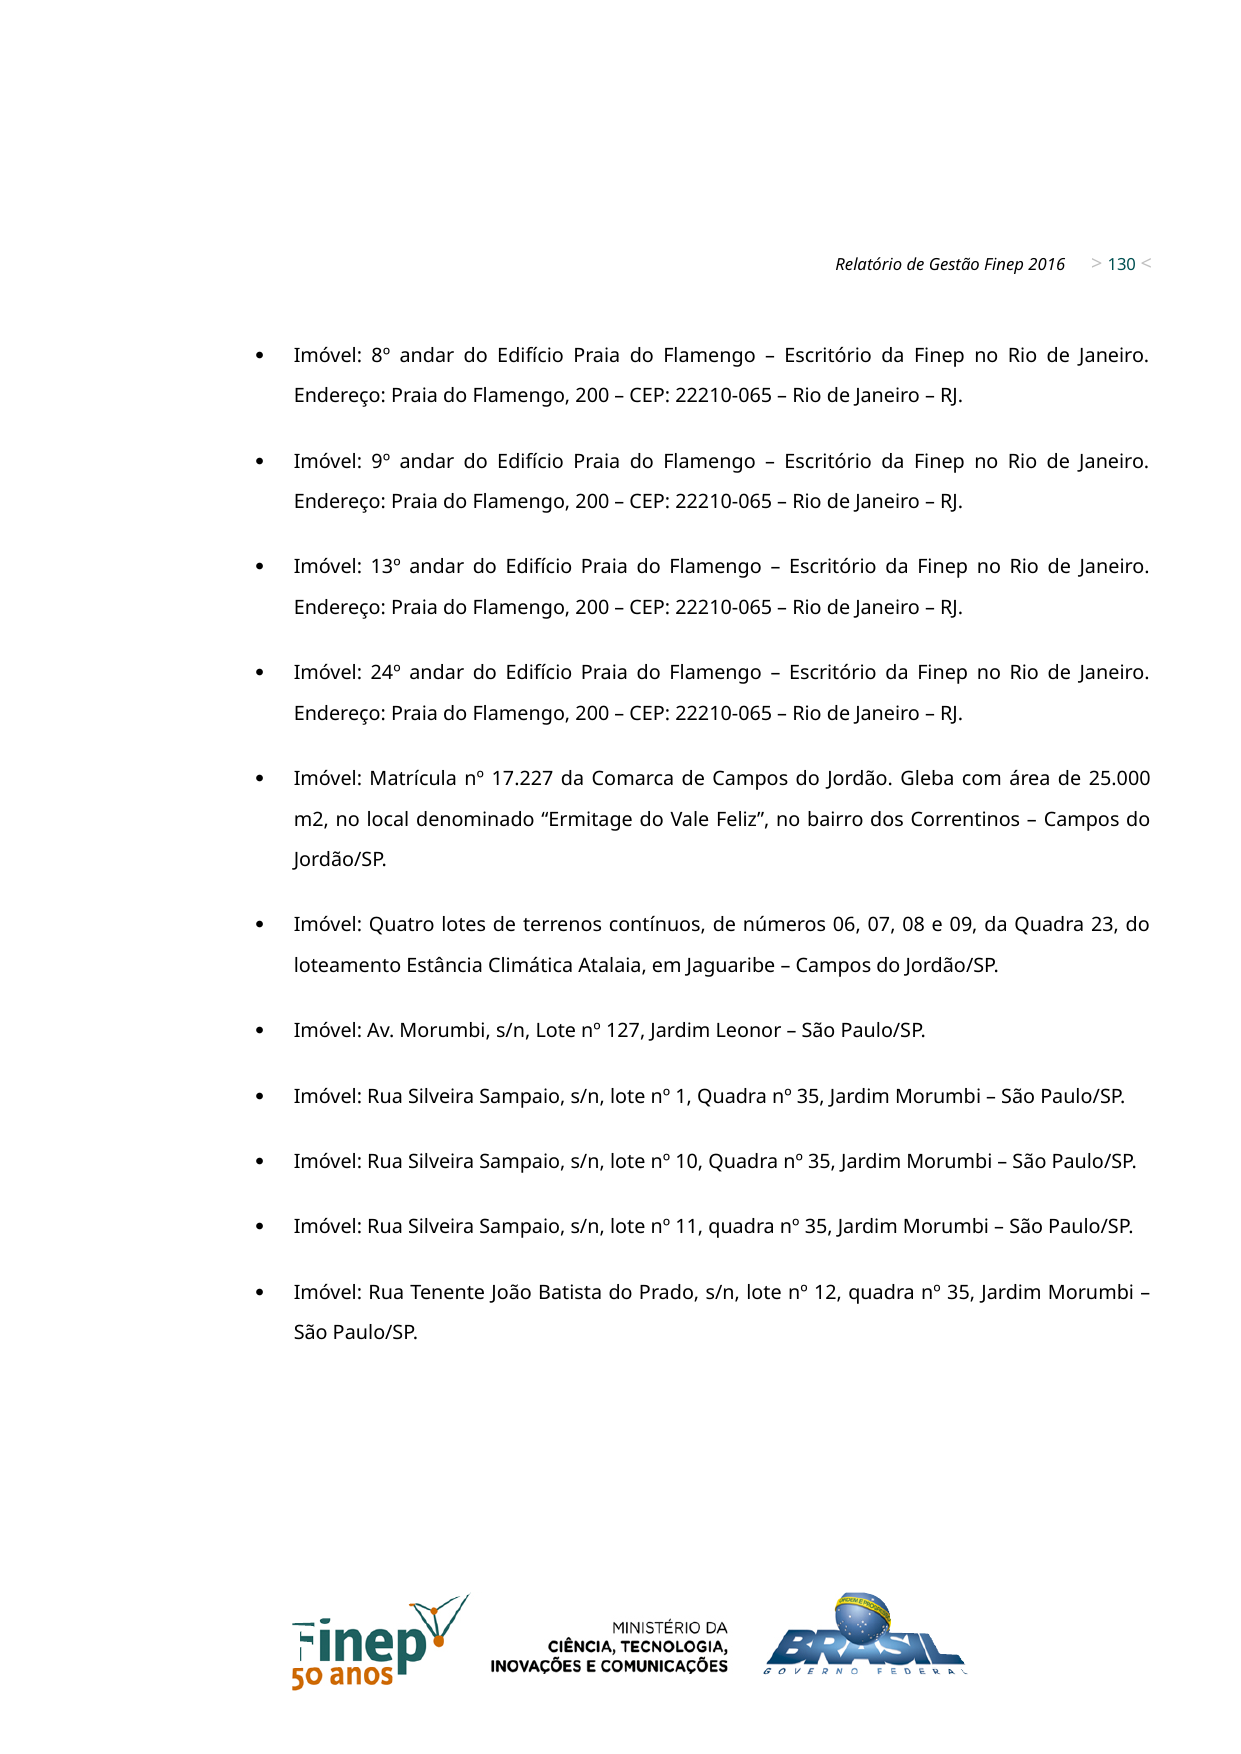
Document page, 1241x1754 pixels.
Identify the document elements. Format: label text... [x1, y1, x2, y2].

list Imóvel: Av. Morumbi, s/n, Lote nº 127, Jardim Leonor – São Paulo/SP. [256, 1017, 1152, 1043]
list Imóvel: Rua Tenente João Batista do Prado, s/n, lote nº 12, quadra nº 35, Jardim Morumbi – São Paulo/SP. [256, 1278, 1152, 1346]
list Imóvel: 24º andar do Edifício Praia do Flamengo – Escritório da Finep no Rio de Janeiro. Endereço: Praia do Flamengo, 200 – CEP: 22210-065 – Rio de Janeiro – RJ. [256, 659, 1152, 726]
list Imóvel: 8º andar do Edifício Praia do Flamengo – Escritório da Finep no Rio de Janeiro. Endereço: Praia do Flamengo, 200 – CEP: 22210-065 – Rio de Janeiro – RJ. [256, 341, 1152, 408]
list Imóvel: Matrícula nº 17.227 da Comarca de Campos do Jordão. Gleba com área de 25.000 m2, no local denominado “Ermitage do Vale Feliz”, no bairro dos Correntinos – Campos do Jordão/SP. [256, 764, 1152, 872]
list Imóvel: Rua Silveira Sampaio, s/n, lote nº 1, Quadra nº 35, Jardim Morumbi – São Paulo/SP. [256, 1082, 1152, 1109]
list Imóvel: Quatro lotes de terrenos contínuos, de números 06, 07, 08 e 09, da Quadra 23, do loteamento Estância Climática Atalaia, em Jaguaribe – Campos do Jordão/SP. [256, 911, 1152, 978]
list Imóvel: Rua Silveira Sampaio, s/n, lote nº 10, Quadra nº 35, Jardim Morumbi – São Paulo/SP. [256, 1147, 1152, 1174]
list Imóvel: 9º andar do Edifício Praia do Flamengo – Escritório da Finep no Rio de Janeiro. Endereço: Praia do Flamengo, 200 – CEP: 22210-065 – Rio de Janeiro – RJ. [256, 447, 1152, 514]
list Imóvel: 13º andar do Edifício Praia do Flamengo – Escritório da Finep no Rio de Janeiro. Endereço: Praia do Flamengo, 200 – CEP: 22210-065 – Rio de Janeiro – RJ. [256, 553, 1152, 620]
list Imóvel: Rua Silveira Sampaio, s/n, lote nº 11, quadra nº 35, Jardim Morumbi – São Paulo/SP. [256, 1213, 1152, 1240]
